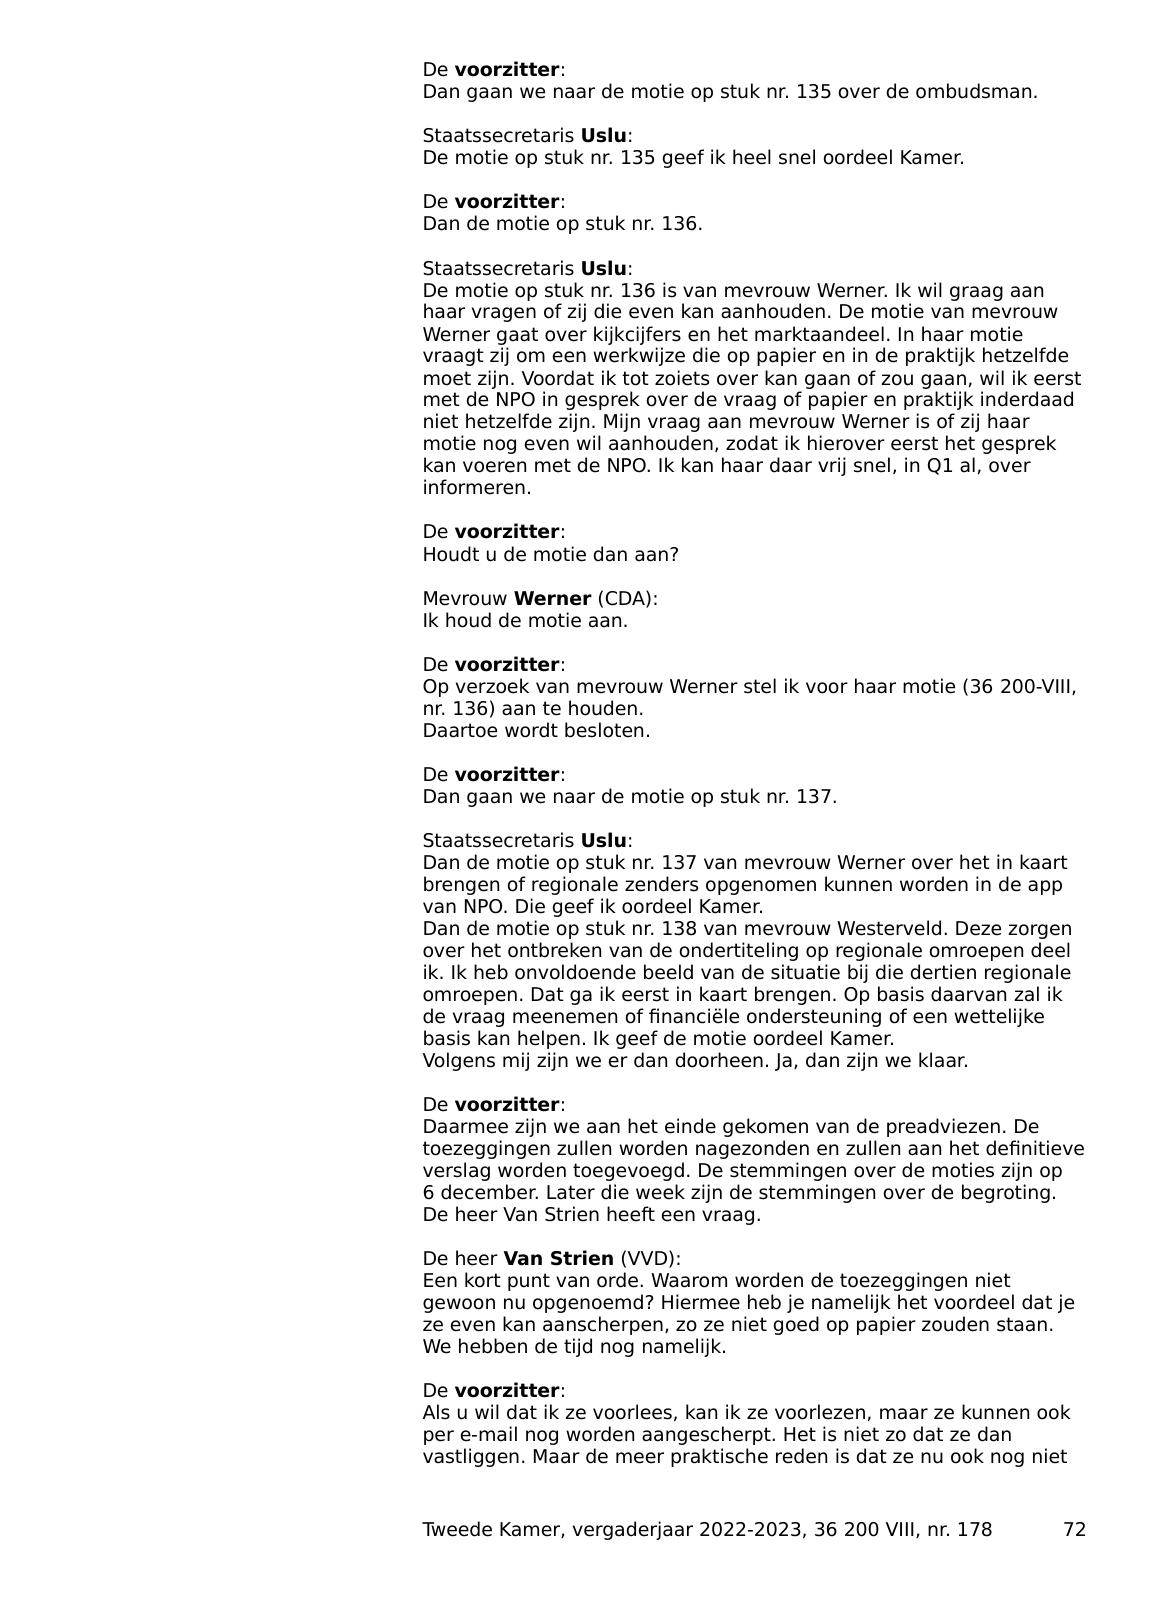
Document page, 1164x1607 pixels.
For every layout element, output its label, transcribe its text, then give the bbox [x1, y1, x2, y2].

text Volgens mij zijn we er dan doorheen. Ja, dan zijn we klaar. [422, 1050, 1087, 1072]
text Dan de motie op stuk nr. 138 van mevrouw Westerveld. Deze zorgen over het ontbreken van de ondertiteling op regionale omroepen deel ik. Ik heb onvoldoende beeld van de situatie bij die dertien regionale omroepen. Dat ga ik eerst in kaart brengen. Op basis daarvan zal ik de vraag meenemen of financiële ondersteuning of een wettelijke basis kan helpen. Ik geef de motie oordeel Kamer. [422, 918, 1087, 1050]
text Een kort punt van orde. Waarom worden de toezeggingen niet gewoon nu opgenoemd? Hiermee heb je namelijk het voordeel dat je ze even kan aanscherpen, zo ze niet goed op papier zouden staan. We hebben de tijd nog namelijk. [422, 1270, 1087, 1358]
text Staatssecretaris Uslu: [422, 830, 1087, 852]
text Ik houd de motie aan. [422, 609, 1087, 632]
text Dan de motie op stuk nr. 136. [422, 213, 1087, 235]
text De voorzitter: [422, 59, 1087, 81]
text De motie op stuk nr. 136 is van mevrouw Werner. Ik wil graag aan haar vragen of zij die even kan aanhouden. De motie van mevrouw Werner gaat over kijkcijfers en het marktaandeel. In haar motie vraagt zij om een werkwijze die op papier en in de praktijk hetzelfde moet zijn. Voordat ik tot zoiets over kan gaan of zou gaan, wil ik eerst met de NPO in gesprek over de vraag of papier en praktijk inderdaad niet hetzelfde zijn. Mijn vraag aan mevrouw Werner is of zij haar motie nog even wil aanhouden, zodat ik hierover eerst het gesprek kan voeren met de NPO. Ik kan haar daar vrij snel, in Q1 al, over informeren. [422, 279, 1087, 499]
text Daartoe wordt besloten. [422, 720, 1087, 742]
text De voorzitter: [422, 1094, 1087, 1116]
text Dan de motie op stuk nr. 137 van mevrouw Werner over het in kaart brengen of regionale zenders opgenomen kunnen worden in de app van NPO. Die geef ik oordeel Kamer. [422, 852, 1087, 918]
text De heer Van Strien (VVD): [422, 1248, 1087, 1270]
text De voorzitter: [422, 191, 1087, 213]
text Dan gaan we naar de motie op stuk nr. 135 over de ombudsman. [422, 81, 1087, 103]
text De voorzitter: [422, 654, 1087, 676]
text De voorzitter: [422, 521, 1087, 543]
text Mevrouw Werner (CDA): [422, 588, 1087, 609]
text Houdt u de motie dan aan? [422, 543, 1087, 565]
text Dan gaan we naar de motie op stuk nr. 137. [422, 786, 1087, 808]
text De motie op stuk nr. 135 geef ik heel snel oordeel Kamer. [422, 147, 1087, 169]
text Staatssecretaris Uslu: [422, 125, 1087, 147]
text Als u wil dat ik ze voorlees, kan ik ze voorlezen, maar ze kunnen ook per e-mail nog worden aangescherpt. Het is niet zo dat ze dan vastliggen. Maar de meer praktische reden is dat ze nu ook nog niet [422, 1402, 1087, 1468]
text De voorzitter: [422, 1380, 1087, 1402]
text Daarmee zijn we aan het einde gekomen van de preadviezen. De toezeggingen zullen worden nagezonden en zullen aan het definitieve verslag worden toegevoegd. De stemmingen over de moties zijn op 6 december. Later die week zijn de stemmingen over de begroting. De heer Van Strien heeft een vraag. [422, 1116, 1087, 1226]
text Staatssecretaris Uslu: [422, 257, 1087, 279]
text Op verzoek van mevrouw Werner stel ik voor haar motie (36 200-VIII, nr. 136) aan te houden. [422, 676, 1087, 720]
text De voorzitter: [422, 764, 1087, 786]
